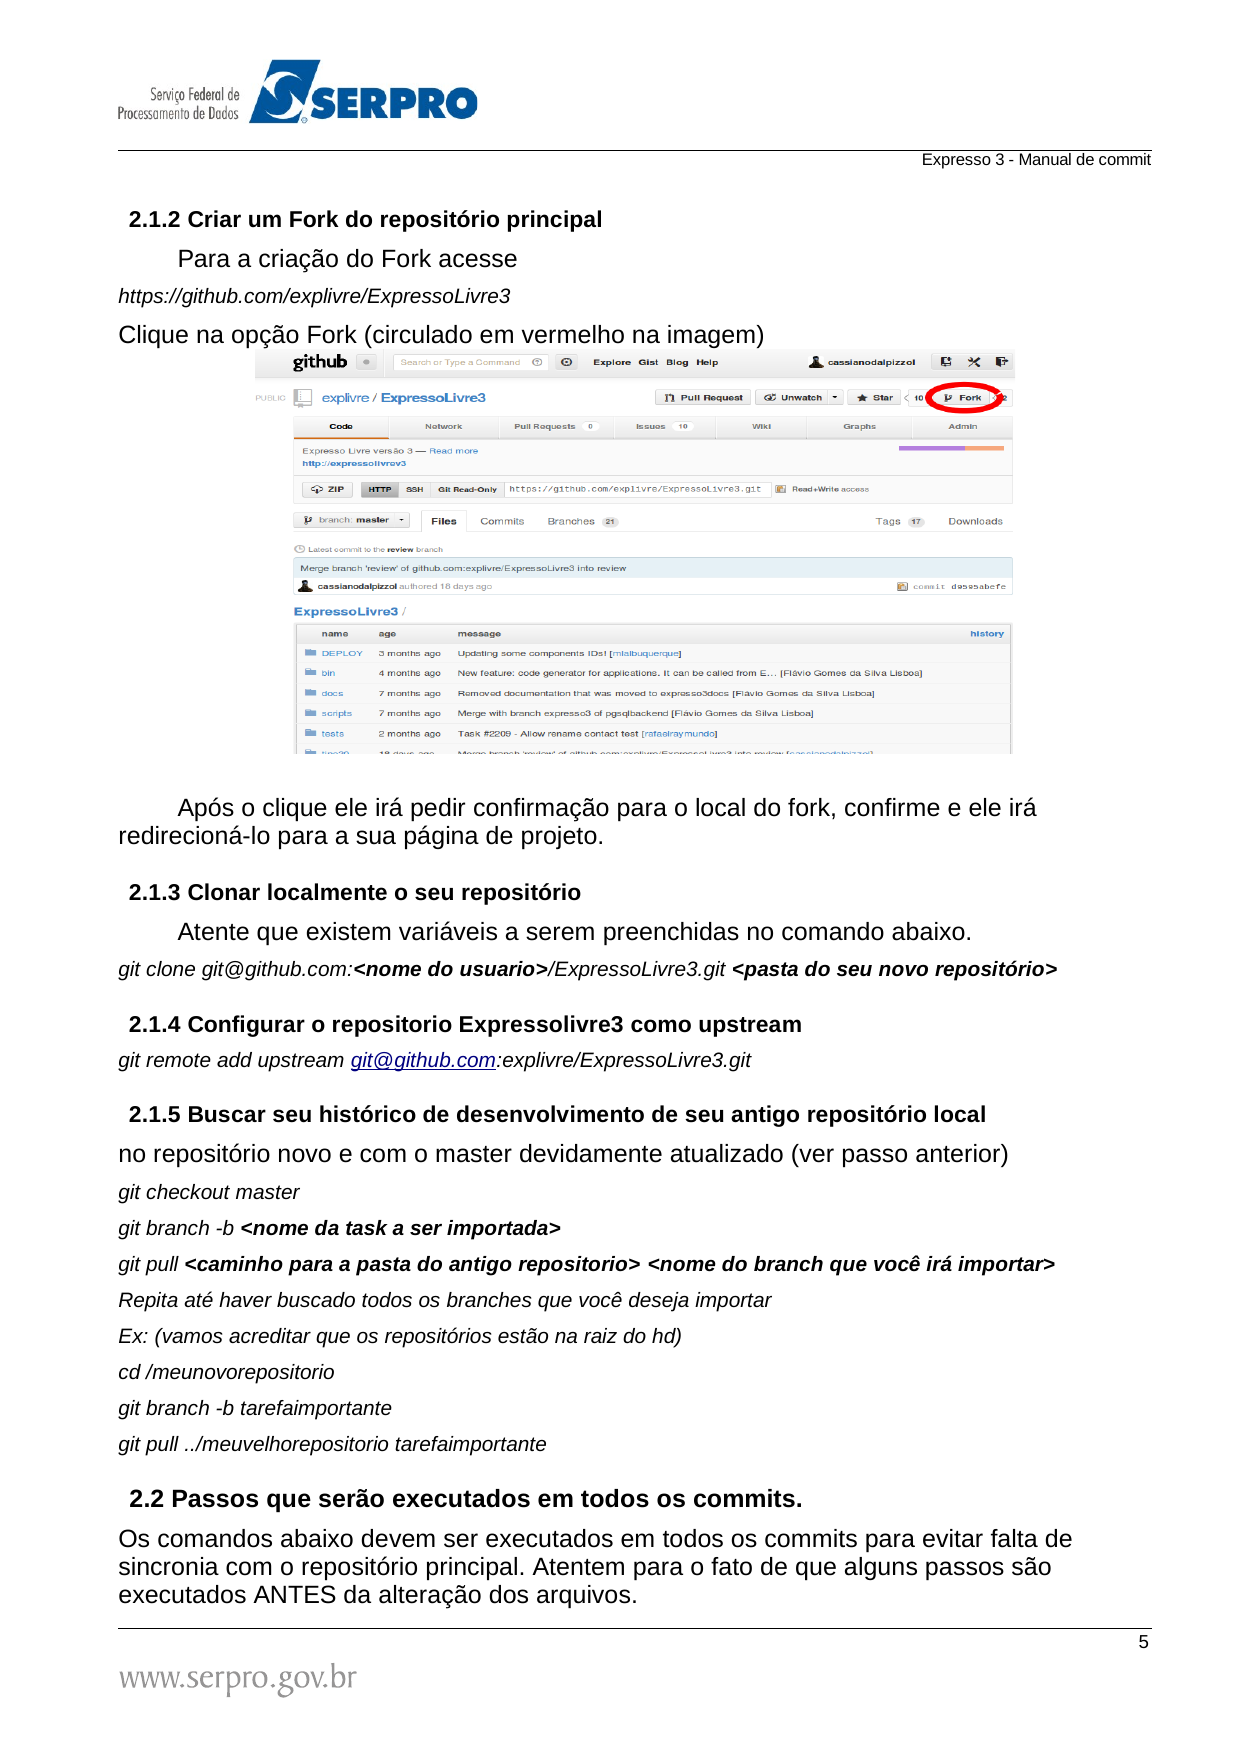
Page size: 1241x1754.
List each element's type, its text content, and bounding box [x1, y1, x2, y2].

text Para a criação do Fork acesse [118, 244, 1152, 272]
text Os comandos abaixo devem ser executados em todos os commits para evitar falta de sincronia com o repositório principal. Atentem para o fato de que alguns passos são executados ANTES da alteração dos arquivos. [118, 1525, 1152, 1609]
text cd /meunovorepositorio [118, 1360, 1152, 1384]
text git pull ../meuvelhorepositorio tarefaimportante [118, 1432, 1152, 1456]
subtitle Criar um Fork do repositório principal [118, 207, 1152, 233]
subtitle Passos que serão executados em todos os commits. [118, 1485, 1152, 1513]
text git checkout master [118, 1180, 1152, 1204]
text git remote add upstream git@github.com:explivre/ExpressoLivre3.git [118, 1049, 1152, 1072]
text git pull <caminho para a pasta do antigo repositorio> <nome do branch que você irá importar> [118, 1252, 1152, 1276]
text Após o clique ele irá pedir confirmação para o local do fork, confirme e ele irá redirecioná-lo para a sua página de projeto. [118, 794, 1152, 850]
picture [255, 349, 1016, 754]
text https://github.com/explivre/ExpressoLivre3 [118, 285, 1152, 308]
subtitle Clonar localmente o seu repositório [118, 879, 1152, 906]
subtitle Configurar o repositorio Expressolivre3 como upstream [118, 1011, 1152, 1037]
text Atente que existem variáveis a serem preenchidas no comando abaixo. [118, 917, 1152, 945]
subtitle Buscar seu histórico de desenvolvimento de seu antigo repositório local [118, 1102, 1152, 1128]
text Repita até haver buscado todos os branches que você deseja importar [118, 1288, 1152, 1312]
text no repositório novo e com o master devidamente atualizado (ver passo anterior) [118, 1139, 1152, 1168]
text Clique na opção Fork (circulado em vermelho na imagem) [118, 321, 1152, 349]
text Ex: (vamos acreditar que os repositórios estão na raiz do hd) [118, 1324, 1152, 1348]
text git clone git@github.com:<nome do usuario>/ExpressoLivre3.git <pasta do seu novo repositório> [118, 958, 1152, 981]
text git branch -b tarefaimportante [118, 1396, 1152, 1420]
text git branch -b <nome da task a ser importada> [118, 1216, 1152, 1240]
picture [118, 59, 478, 124]
